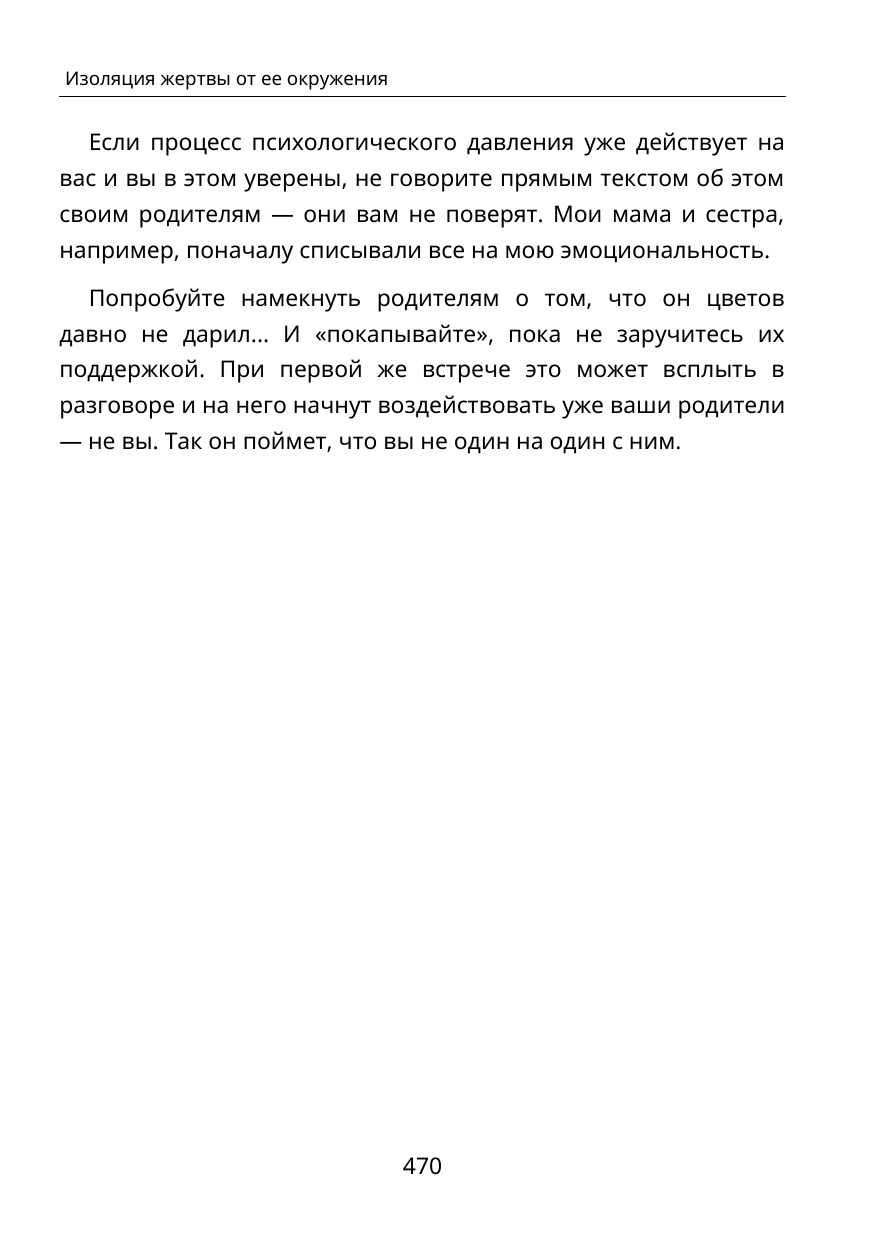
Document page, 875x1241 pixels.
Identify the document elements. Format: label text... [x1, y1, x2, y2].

text Если процесс психологического давления уже действует на вас и вы в этом уверены, не говорите прямым текстом об этом своим родителям — они вам не поверят. Мои мама и сестра, например, поначалу списывали все на мою эмоциональность. [59, 126, 786, 265]
text Попробуйте намекнуть родителям о том, что он цветов давно не дарил... И «покапывайте», пока не заручитесь их поддержкой. При первой же встрече это может всплыть в разговоре и на него начнут воздействовать уже ваши родители — не вы. Так он поймет, что вы не один на один с ним. [59, 282, 786, 457]
